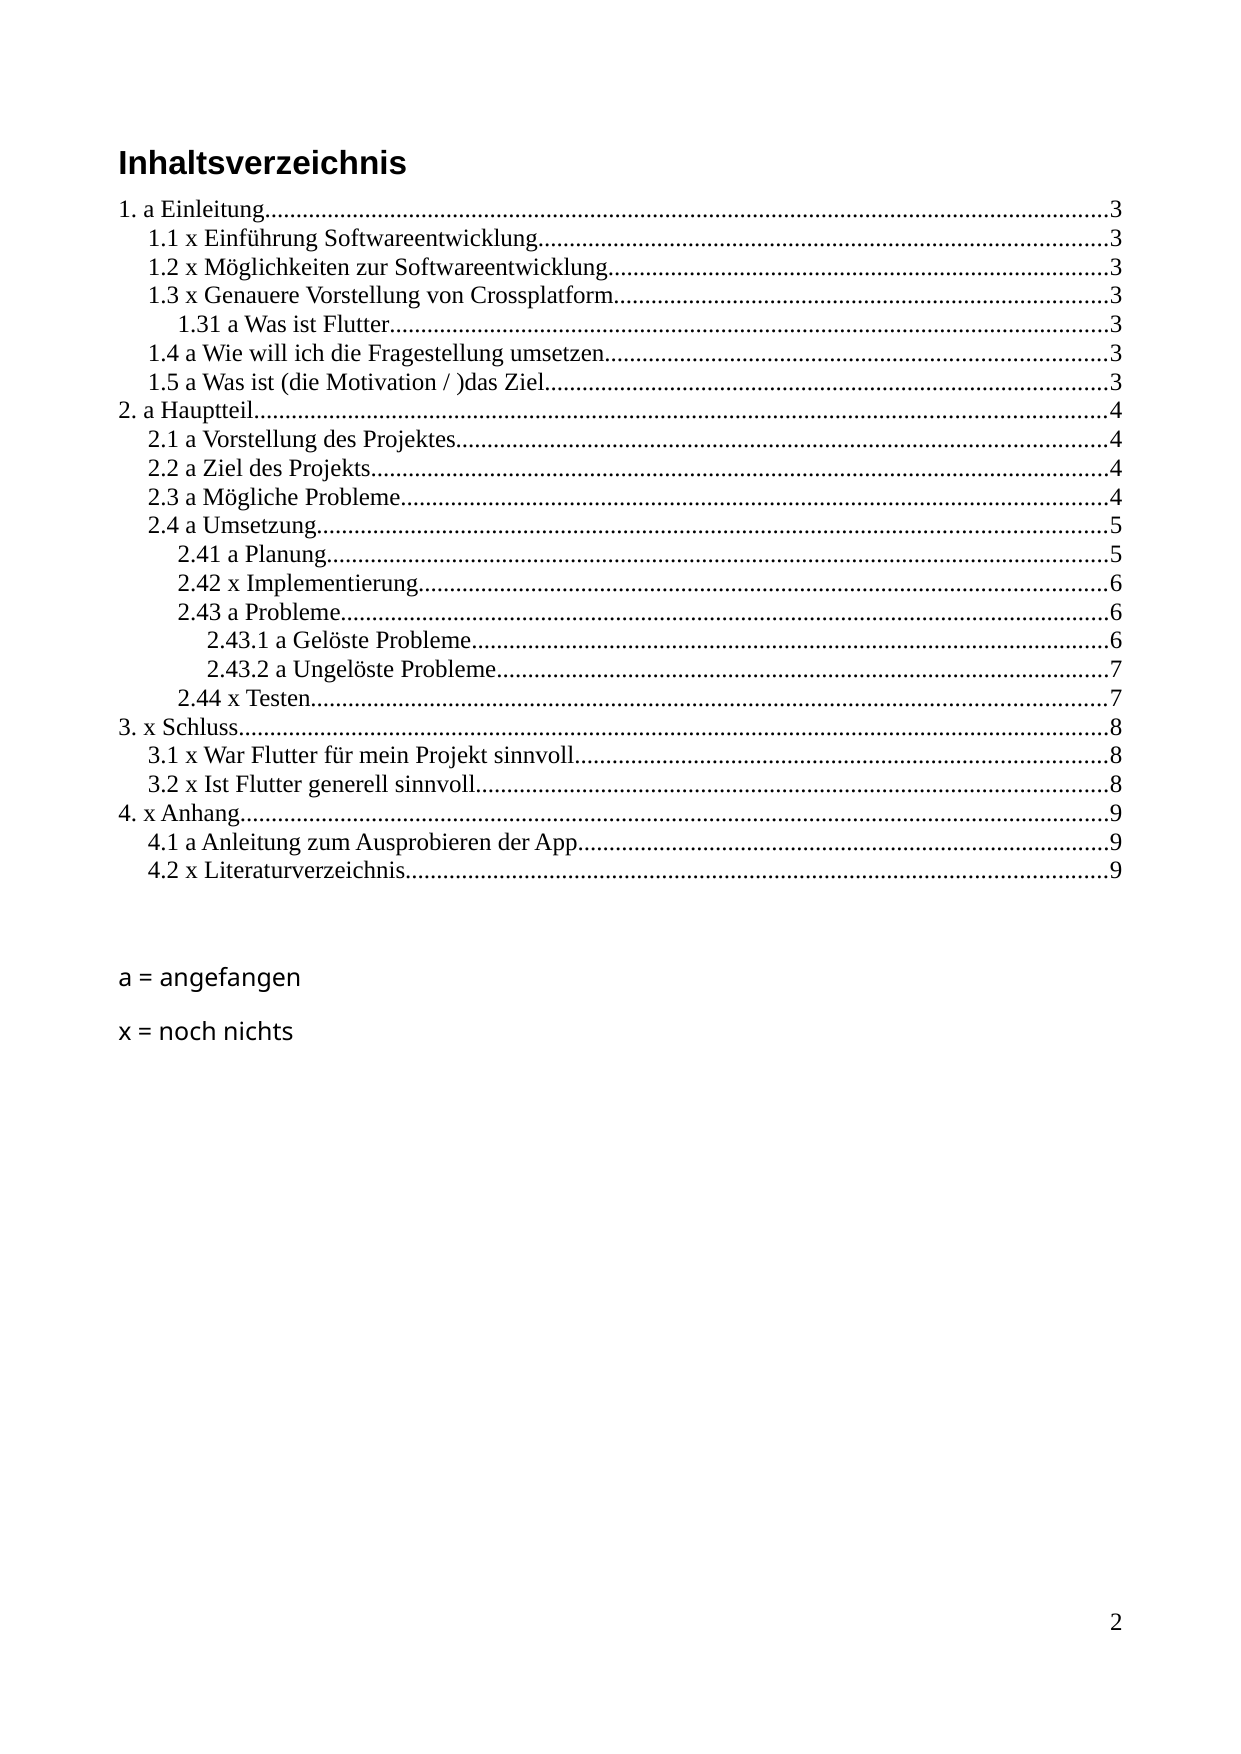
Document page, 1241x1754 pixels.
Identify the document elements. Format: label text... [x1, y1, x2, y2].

text 2.4 a Umsetzung 5 [148, 510, 1122, 539]
text 1.1 x Einführung Softwareentwicklung 3 [148, 223, 1122, 252]
text 1.5 a Was ist (die Motivation / )das Ziel 3 [148, 367, 1122, 395]
text 1.3 x Genauere Vorstellung von Crossplatform 3 [148, 280, 1122, 309]
text 2.43 a Probleme 6 [177, 597, 1122, 625]
text 3.1 x War Flutter für mein Projekt sinnvoll 8 [148, 740, 1122, 769]
text 2.41 a Planung 5 [177, 539, 1122, 568]
text 2.1 a Vorstellung des Projektes 4 [148, 424, 1122, 453]
text 4.1 a Anleitung zum Ausprobieren der App 9 [148, 827, 1122, 855]
text 3. x Schluss 8 [118, 712, 1122, 740]
subtitle Inhaltsverzeichnis [118, 143, 1122, 182]
text 4. x Anhang 9 [118, 798, 1122, 827]
text 2.44 x Testen 7 [177, 683, 1122, 712]
text 2.43.1 a Gelöste Probleme 6 [207, 625, 1122, 654]
text a = angefangen [118, 960, 1122, 994]
text 1.31 a Was ist Flutter 3 [177, 309, 1122, 338]
text 4.2 x Literaturverzeichnis 9 [148, 855, 1122, 884]
text 2.3 a Mögliche Probleme 4 [148, 482, 1122, 510]
text 2.43.2 a Ungelöste Probleme 7 [207, 654, 1122, 683]
text 2.42 x Implementierung 6 [177, 568, 1122, 597]
text 1. a Einleitung 3 [118, 194, 1122, 223]
text 2. a Hauptteil 4 [118, 395, 1122, 424]
text x = noch nichts [118, 1014, 1122, 1048]
text 3.2 x Ist Flutter generell sinnvoll 8 [148, 769, 1122, 798]
text 1.2 x Möglichkeiten zur Softwareentwicklung 3 [148, 252, 1122, 280]
text 1.4 a Wie will ich die Fragestellung umsetzen 3 [148, 338, 1122, 367]
text 2.2 a Ziel des Projekts 4 [148, 453, 1122, 482]
